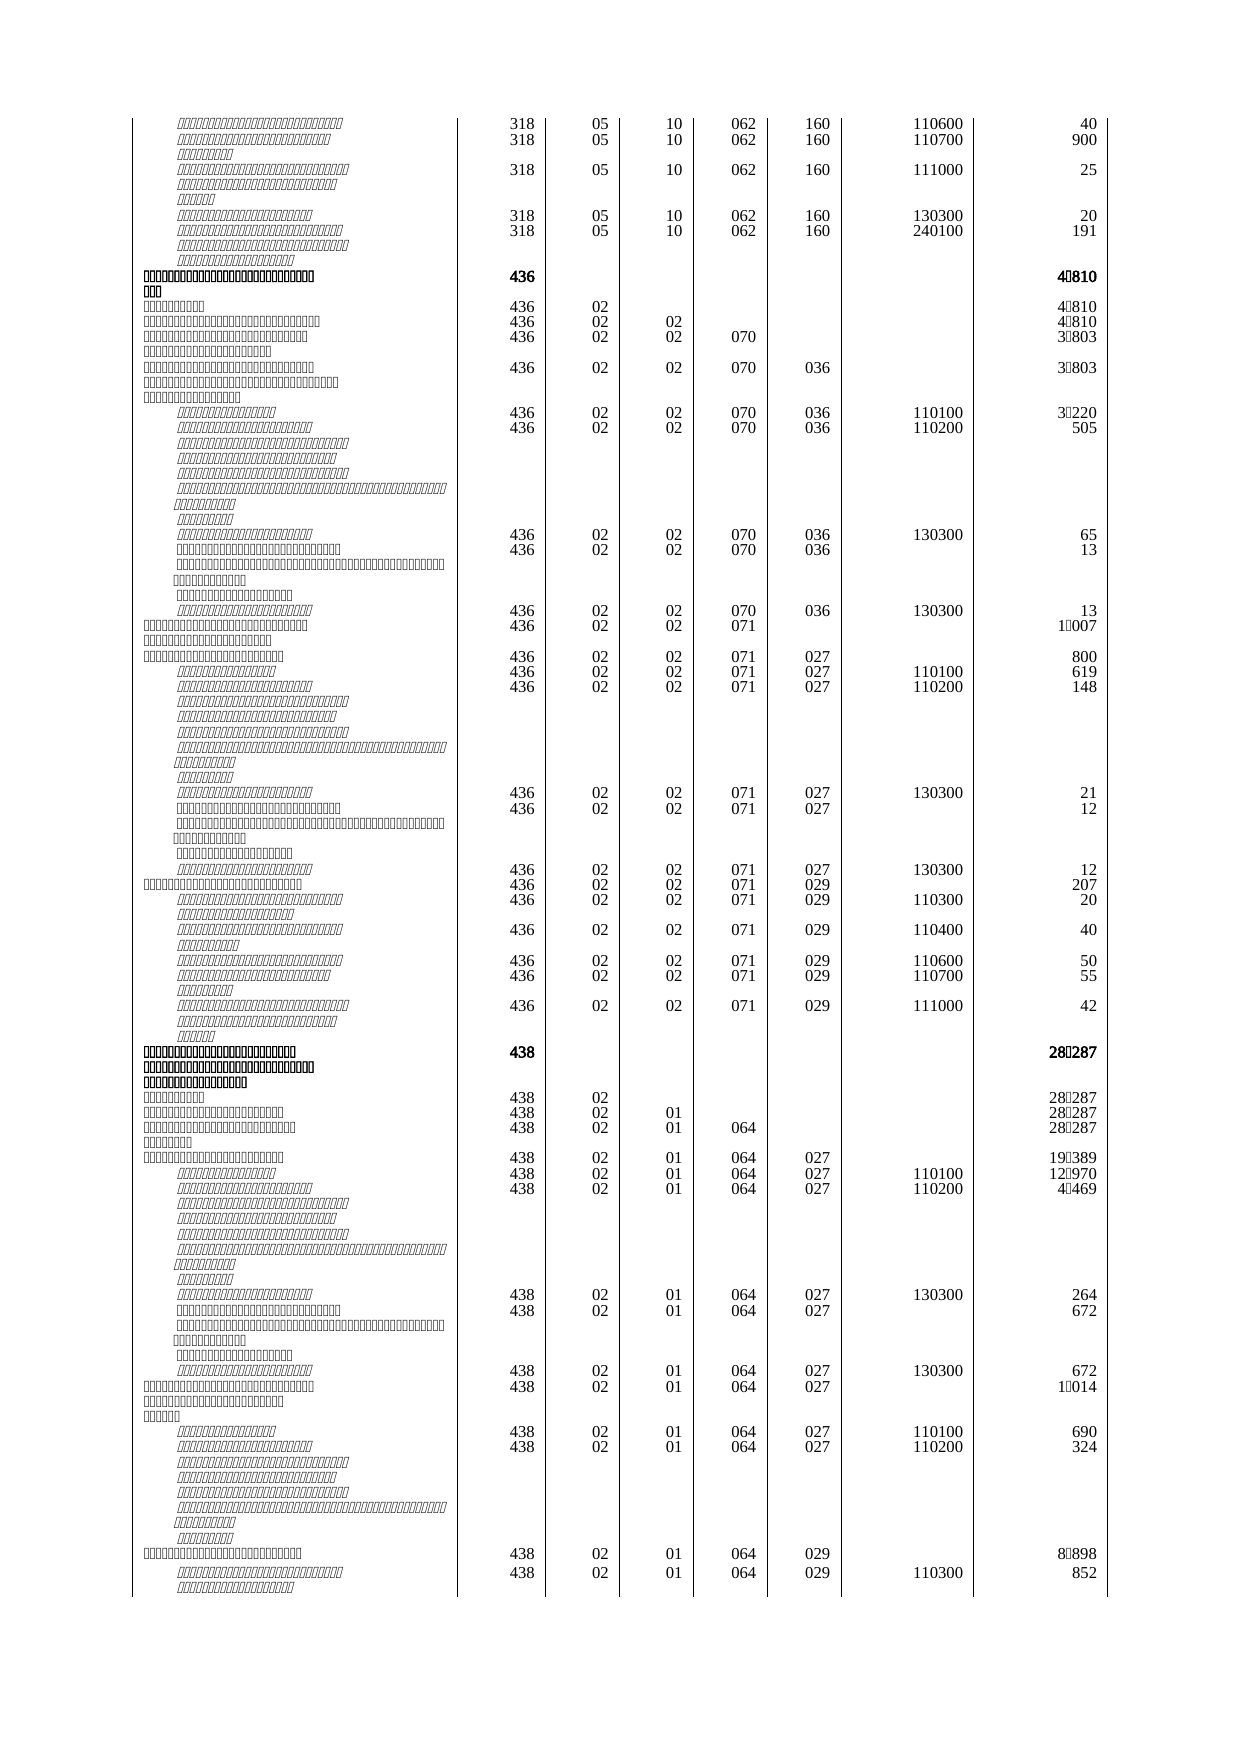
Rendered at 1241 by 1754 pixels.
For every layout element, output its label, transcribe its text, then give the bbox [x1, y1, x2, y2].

table_cell [1108, 544, 1138, 605]
table_cell [842, 361, 973, 407]
table_cell  [974, 1091, 1107, 1107]
table_cell [694, 1046, 767, 1091]
table_cell  [133, 1168, 457, 1183]
table_cell  [842, 787, 973, 802]
table_cell  [133, 1289, 457, 1304]
table_cell  [768, 164, 841, 209]
table_cell  [974, 1183, 1107, 1289]
table_cell [768, 1091, 841, 1107]
table_cell  [694, 894, 767, 924]
table_cell  [974, 1046, 1107, 1091]
table_cell  [620, 787, 693, 802]
table_cell  [546, 1365, 619, 1380]
table_cell  [620, 209, 693, 224]
table_cell  [768, 787, 841, 802]
table_cell  [842, 1183, 973, 1289]
table_cell  [974, 924, 1107, 954]
table_cell [1108, 407, 1138, 422]
table_cell  [768, 924, 841, 954]
table_cell [1108, 1365, 1138, 1380]
table_cell  [694, 1304, 767, 1365]
table_cell  [694, 1152, 767, 1167]
table_cell [1108, 605, 1138, 620]
table_cell  [546, 1152, 619, 1167]
table_cell  [694, 118, 767, 133]
table_cell    [133, 544, 457, 605]
table_cell  [842, 225, 973, 270]
table_cell  [458, 681, 545, 787]
table_cell [768, 331, 841, 361]
table_cell  [458, 605, 545, 620]
table_cell  [546, 422, 619, 529]
table_cell  [768, 863, 841, 878]
table_cell  [620, 1567, 693, 1597]
table_cell [768, 620, 841, 650]
table_cell [1108, 225, 1138, 270]
table_cell  [974, 225, 1107, 270]
table_cell [1108, 331, 1138, 361]
table_cell  [620, 225, 693, 270]
table_cell  [694, 361, 767, 407]
table_cell  [974, 529, 1107, 544]
table_cell  [974, 1548, 1107, 1567]
table_cell  [974, 301, 1107, 316]
table_cell [768, 1122, 841, 1152]
table_cell  [458, 1168, 545, 1183]
table_cell [1108, 118, 1138, 133]
table_cell  [620, 605, 693, 620]
table_cell [842, 270, 973, 301]
table_cell  [620, 650, 693, 666]
table_cell [768, 1107, 841, 1122]
table_cell    [133, 361, 457, 407]
table_cell   [133, 924, 457, 954]
table_cell  [842, 1567, 973, 1597]
table_cell [546, 270, 619, 301]
table_cell  [546, 924, 619, 954]
table_cell [1108, 650, 1138, 666]
table_cell [1108, 316, 1138, 331]
table_cell  [694, 529, 767, 544]
table_cell  [458, 666, 545, 681]
table_cell  [133, 316, 457, 331]
table_cell  [620, 681, 693, 787]
table_cell  [842, 955, 973, 970]
table_cell  [133, 863, 457, 878]
table_cell  [768, 422, 841, 529]
table_cell  [620, 1289, 693, 1304]
table_cell  [842, 924, 973, 954]
table_cell  [546, 1548, 619, 1567]
table_cell  [768, 1168, 841, 1183]
table_cell  [974, 1365, 1107, 1380]
table_cell  [694, 1380, 767, 1426]
table_cell  [768, 544, 841, 605]
table_cell [842, 331, 973, 361]
table_cell  [133, 209, 457, 224]
table_cell  [768, 1183, 841, 1289]
table_cell [842, 301, 973, 316]
table_cell  [842, 681, 973, 787]
table_cell  [620, 924, 693, 954]
table_cell  [546, 681, 619, 787]
table_cell  [694, 407, 767, 422]
table_cell  [768, 650, 841, 666]
table_cell  [694, 666, 767, 681]
table_cell [768, 1046, 841, 1091]
table_cell    [133, 1304, 457, 1365]
table_cell  [546, 361, 619, 407]
table_cell  [694, 422, 767, 529]
table_cell [1108, 1183, 1138, 1289]
table_cell  [768, 1365, 841, 1380]
table_cell  [842, 1000, 973, 1046]
table_cell [1108, 1441, 1138, 1548]
table_cell  [546, 1289, 619, 1304]
table_cell [1108, 681, 1138, 787]
table_cell  [768, 1289, 841, 1304]
table_cell  [458, 1091, 545, 1107]
table_cell  [620, 970, 693, 1000]
table_cell  [620, 1426, 693, 1441]
table_cell  [546, 1567, 619, 1597]
table_cell  [620, 118, 693, 133]
table_cell  [694, 1289, 767, 1304]
table_cell  [974, 681, 1107, 787]
table_cell  [620, 422, 693, 529]
table_cell  [694, 970, 767, 1000]
table_cell  [133, 787, 457, 802]
table_cell [768, 301, 841, 316]
table_cell  [133, 1091, 457, 1107]
table_cell  [694, 681, 767, 787]
table_cell  [694, 924, 767, 954]
table_cell [1108, 1046, 1138, 1091]
table_cell [1108, 301, 1138, 316]
table_cell  [546, 1380, 619, 1426]
table_cell  [694, 1548, 767, 1567]
table_cell [1108, 863, 1138, 878]
table_cell [842, 803, 973, 863]
table_cell  [546, 1183, 619, 1289]
table_cell  [768, 1304, 841, 1365]
table_cell  [546, 605, 619, 620]
table_cell  [458, 164, 545, 209]
table_cell   [133, 970, 457, 1000]
table_cell  [546, 316, 619, 331]
table_cell       [133, 681, 457, 787]
table_cell  [620, 863, 693, 878]
table_cell    [133, 1380, 457, 1426]
table_cell  [768, 1380, 841, 1426]
table_cell  [133, 529, 457, 544]
table_cell  [974, 1168, 1107, 1183]
table_cell [1108, 1000, 1138, 1046]
table_cell  [768, 407, 841, 422]
table_cell  [458, 331, 545, 361]
table_cell  [842, 970, 973, 1000]
table_cell  [842, 118, 973, 133]
table_cell [1108, 803, 1138, 863]
table_cell  [458, 316, 545, 331]
table_cell  [458, 118, 545, 133]
table_cell  [694, 1567, 767, 1597]
table_cell  [546, 225, 619, 270]
table_cell  [768, 133, 841, 164]
table_cell  [458, 1152, 545, 1167]
table_cell  [694, 1365, 767, 1380]
table_cell  [620, 1122, 693, 1152]
table_cell  [133, 118, 457, 133]
table_cell  [458, 650, 545, 666]
table_cell  [974, 1380, 1107, 1426]
table_cell  [458, 1380, 545, 1426]
table_cell  [768, 1548, 841, 1567]
table_cell  [458, 955, 545, 970]
table_cell  [546, 1441, 619, 1548]
table_cell [768, 316, 841, 331]
table_cell  [842, 164, 973, 209]
table_cell  [546, 666, 619, 681]
table_cell  [974, 1152, 1107, 1167]
table_cell       [133, 1183, 457, 1289]
table_cell [694, 316, 767, 331]
table_cell  [458, 209, 545, 224]
table_cell  [133, 301, 457, 316]
table_cell [1108, 1548, 1138, 1567]
table_cell  [974, 270, 1107, 301]
table_cell  [458, 1548, 545, 1567]
table_cell   [133, 1122, 457, 1152]
table_cell  [458, 879, 545, 894]
table_cell  [694, 1426, 767, 1441]
table_cell  [694, 544, 767, 605]
table_cell  [620, 620, 693, 650]
table_cell  [768, 955, 841, 970]
table_cell [1108, 164, 1138, 209]
table_cell  [458, 1183, 545, 1289]
table_cell  [133, 955, 457, 970]
table_cell  [458, 1365, 545, 1380]
table_cell    [133, 225, 457, 270]
table_cell [1108, 209, 1138, 224]
table_cell  [694, 1183, 767, 1289]
table_cell [1108, 970, 1138, 1000]
table_cell  [458, 1046, 545, 1091]
table_cell  [974, 1426, 1107, 1441]
table_cell  [974, 1441, 1107, 1548]
table_cell  [694, 209, 767, 224]
table_cell  [974, 1122, 1107, 1152]
table_cell  [546, 894, 619, 924]
table_cell  [842, 422, 973, 529]
table_cell  [546, 301, 619, 316]
table_cell  [546, 1304, 619, 1365]
table_cell   [133, 331, 457, 361]
table_cell  [458, 225, 545, 270]
table_cell  [458, 1426, 545, 1441]
table_cell  [694, 1000, 767, 1046]
table_cell   [133, 270, 457, 301]
table_cell  [546, 970, 619, 1000]
table_cell  [546, 1122, 619, 1152]
table_cell  [620, 407, 693, 422]
table_cell  [694, 1122, 767, 1152]
table_cell  [620, 164, 693, 209]
table_cell    [133, 803, 457, 863]
table_cell  [974, 666, 1107, 681]
table_cell    [133, 1046, 457, 1091]
table_cell  [546, 803, 619, 863]
table_cell   [133, 133, 457, 164]
table_cell  [620, 544, 693, 605]
table_cell  [620, 879, 693, 894]
table_cell  [620, 1168, 693, 1183]
table_cell [1108, 1289, 1138, 1304]
table_cell  [694, 955, 767, 970]
table_cell  [546, 620, 619, 650]
table_cell  [694, 803, 767, 863]
table_cell [842, 1380, 973, 1426]
table_cell  [620, 894, 693, 924]
table_cell [1108, 529, 1138, 544]
table_cell  [842, 529, 973, 544]
table_cell [1108, 1380, 1138, 1426]
table_cell  [546, 209, 619, 224]
table_cell  [974, 118, 1107, 133]
table_cell  [620, 1380, 693, 1426]
table_cell [1108, 361, 1138, 407]
table_cell  [694, 225, 767, 270]
table_cell  [768, 1567, 841, 1597]
table_cell  [842, 133, 973, 164]
table_cell  [694, 650, 767, 666]
table_cell  [974, 803, 1107, 863]
table_cell [1108, 1567, 1138, 1597]
table_cell  [842, 894, 973, 924]
table_cell  [768, 1426, 841, 1441]
table_cell  [546, 1426, 619, 1441]
table_cell  [974, 1567, 1107, 1597]
table_cell [1108, 422, 1138, 529]
table_cell  [546, 544, 619, 605]
table_cell [694, 1107, 767, 1122]
table_cell    [133, 1000, 457, 1046]
table_cell  [768, 529, 841, 544]
table_cell   [133, 894, 457, 924]
table_cell  [546, 118, 619, 133]
table_cell  [458, 1289, 545, 1304]
table_cell  [842, 1168, 973, 1183]
table_cell  [768, 361, 841, 407]
table_cell  [768, 894, 841, 924]
table_cell   [133, 620, 457, 650]
table_cell  [842, 1289, 973, 1304]
table_cell  [133, 1426, 457, 1441]
table_cell [842, 544, 973, 605]
table_cell  [458, 787, 545, 802]
table_cell  [694, 605, 767, 620]
table_cell  [974, 787, 1107, 802]
table_cell  [458, 133, 545, 164]
table_cell  [768, 1152, 841, 1167]
table_cell  [133, 1152, 457, 1167]
table_cell  [620, 666, 693, 681]
table_cell  [620, 1183, 693, 1289]
table_cell  [974, 407, 1107, 422]
table_cell  [546, 650, 619, 666]
table_cell  [842, 407, 973, 422]
table_cell [842, 1122, 973, 1152]
table_cell  [842, 605, 973, 620]
table_cell [546, 1046, 619, 1091]
table_cell  [458, 970, 545, 1000]
table_cell [842, 1548, 973, 1567]
table_cell  [546, 863, 619, 878]
table_cell  [768, 970, 841, 1000]
table_cell  [133, 407, 457, 422]
table_cell [1108, 1091, 1138, 1107]
table_cell       [133, 422, 457, 529]
table_cell  [842, 209, 973, 224]
table_cell  [458, 924, 545, 954]
table_cell  [694, 620, 767, 650]
table_cell  [546, 1168, 619, 1183]
table_cell [1108, 787, 1138, 802]
table_cell  [974, 133, 1107, 164]
table_cell  [620, 1441, 693, 1548]
table_cell  [133, 879, 457, 894]
table_cell  [974, 1000, 1107, 1046]
table_cell  [768, 666, 841, 681]
table_cell  [974, 620, 1107, 650]
table_cell  [546, 164, 619, 209]
table_cell  [768, 118, 841, 133]
table_cell  [546, 1000, 619, 1046]
table_cell  [546, 879, 619, 894]
table_cell  [974, 1107, 1107, 1122]
table_cell  [620, 1548, 693, 1567]
table_cell [842, 620, 973, 650]
table_cell  [458, 529, 545, 544]
table_cell [1108, 1168, 1138, 1183]
table_cell [1108, 1107, 1138, 1122]
table_cell    [133, 164, 457, 209]
table_cell  [620, 1152, 693, 1167]
table_cell  [974, 209, 1107, 224]
table_cell [1108, 1304, 1138, 1365]
table_cell [842, 1107, 973, 1122]
table_cell  [768, 803, 841, 863]
table_cell  [458, 894, 545, 924]
table_cell  [974, 361, 1107, 407]
table_cell  [620, 803, 693, 863]
table_cell  [768, 1000, 841, 1046]
table_cell  [620, 1000, 693, 1046]
table_cell [842, 1091, 973, 1107]
table_cell  [842, 1441, 973, 1548]
table_cell  [974, 863, 1107, 878]
table_cell  [458, 863, 545, 878]
table_cell [620, 1046, 693, 1091]
table_cell  [768, 879, 841, 894]
table_cell  [974, 164, 1107, 209]
table_cell [842, 879, 973, 894]
table_cell  [620, 1365, 693, 1380]
table_cell  [133, 1365, 457, 1380]
table_cell [1108, 1122, 1138, 1152]
table_cell  [620, 1107, 693, 1122]
table_cell  [620, 529, 693, 544]
table_cell  [974, 894, 1107, 924]
table_cell  [842, 1426, 973, 1441]
table_cell  [620, 955, 693, 970]
table_cell  [620, 331, 693, 361]
table_cell  [546, 955, 619, 970]
table_cell [1108, 620, 1138, 650]
table_cell  [458, 1000, 545, 1046]
table_cell [1108, 270, 1138, 301]
table_cell [620, 1091, 693, 1107]
table_cell  [546, 331, 619, 361]
table_cell [1108, 1426, 1138, 1441]
table_cell [1108, 133, 1138, 164]
table_cell  [546, 407, 619, 422]
table_cell [1108, 955, 1138, 970]
table_cell  [458, 1304, 545, 1365]
table_cell  [694, 164, 767, 209]
table_cell [694, 1091, 767, 1107]
table_cell  [620, 361, 693, 407]
table_cell [842, 316, 973, 331]
table_cell  [458, 544, 545, 605]
table_cell  [133, 650, 457, 666]
table_cell  [458, 803, 545, 863]
table_cell  [974, 1304, 1107, 1365]
table_cell  [694, 1441, 767, 1548]
table_cell [694, 270, 767, 301]
table_cell  [133, 1548, 457, 1567]
table_cell  [458, 1107, 545, 1122]
table_cell  [974, 331, 1107, 361]
table_cell [842, 1152, 973, 1167]
table_cell  [458, 1122, 545, 1152]
table_cell [620, 301, 693, 316]
table_cell [768, 270, 841, 301]
table_cell  [694, 863, 767, 878]
table_cell       [133, 1441, 457, 1548]
table_cell  [768, 605, 841, 620]
table_cell  [842, 863, 973, 878]
table_cell  [694, 331, 767, 361]
table_cell  [974, 879, 1107, 894]
table_cell  [458, 620, 545, 650]
table_cell  [458, 301, 545, 316]
table_cell  [546, 133, 619, 164]
table_cell  [133, 1107, 457, 1122]
table_cell [1108, 894, 1138, 924]
table_cell   [133, 1567, 457, 1597]
table_cell  [620, 1304, 693, 1365]
table_cell [1108, 666, 1138, 681]
table_cell  [458, 1441, 545, 1548]
table_cell  [694, 787, 767, 802]
table_cell [1108, 1152, 1138, 1167]
table_cell  [620, 133, 693, 164]
table_cell  [546, 1091, 619, 1107]
table_cell  [768, 209, 841, 224]
table_cell  [974, 1289, 1107, 1304]
table_cell  [842, 666, 973, 681]
table_cell  [458, 361, 545, 407]
table_cell [620, 270, 693, 301]
table_cell  [974, 316, 1107, 331]
table_cell  [133, 666, 457, 681]
table_cell [842, 1304, 973, 1365]
table_cell  [458, 422, 545, 529]
table_cell [1108, 879, 1138, 894]
table_cell  [546, 529, 619, 544]
table_cell  [546, 787, 619, 802]
table_cell  [974, 422, 1107, 529]
table_cell  [458, 1567, 545, 1597]
table_cell  [694, 133, 767, 164]
table_cell  [133, 605, 457, 620]
table_cell  [694, 1168, 767, 1183]
table_cell  [768, 1441, 841, 1548]
table_cell [842, 1046, 973, 1091]
table_cell  [458, 270, 545, 301]
table_cell  [620, 316, 693, 331]
table_cell  [974, 955, 1107, 970]
table_cell  [974, 650, 1107, 666]
table_cell [1108, 924, 1138, 954]
table_cell  [768, 225, 841, 270]
table_cell  [974, 544, 1107, 605]
table_cell  [546, 1107, 619, 1122]
table_cell [842, 650, 973, 666]
table_cell  [974, 605, 1107, 620]
table_cell  [768, 681, 841, 787]
table_cell  [458, 407, 545, 422]
table_cell [694, 301, 767, 316]
table_cell  [842, 1365, 973, 1380]
table_cell  [694, 879, 767, 894]
table_cell  [974, 970, 1107, 1000]
